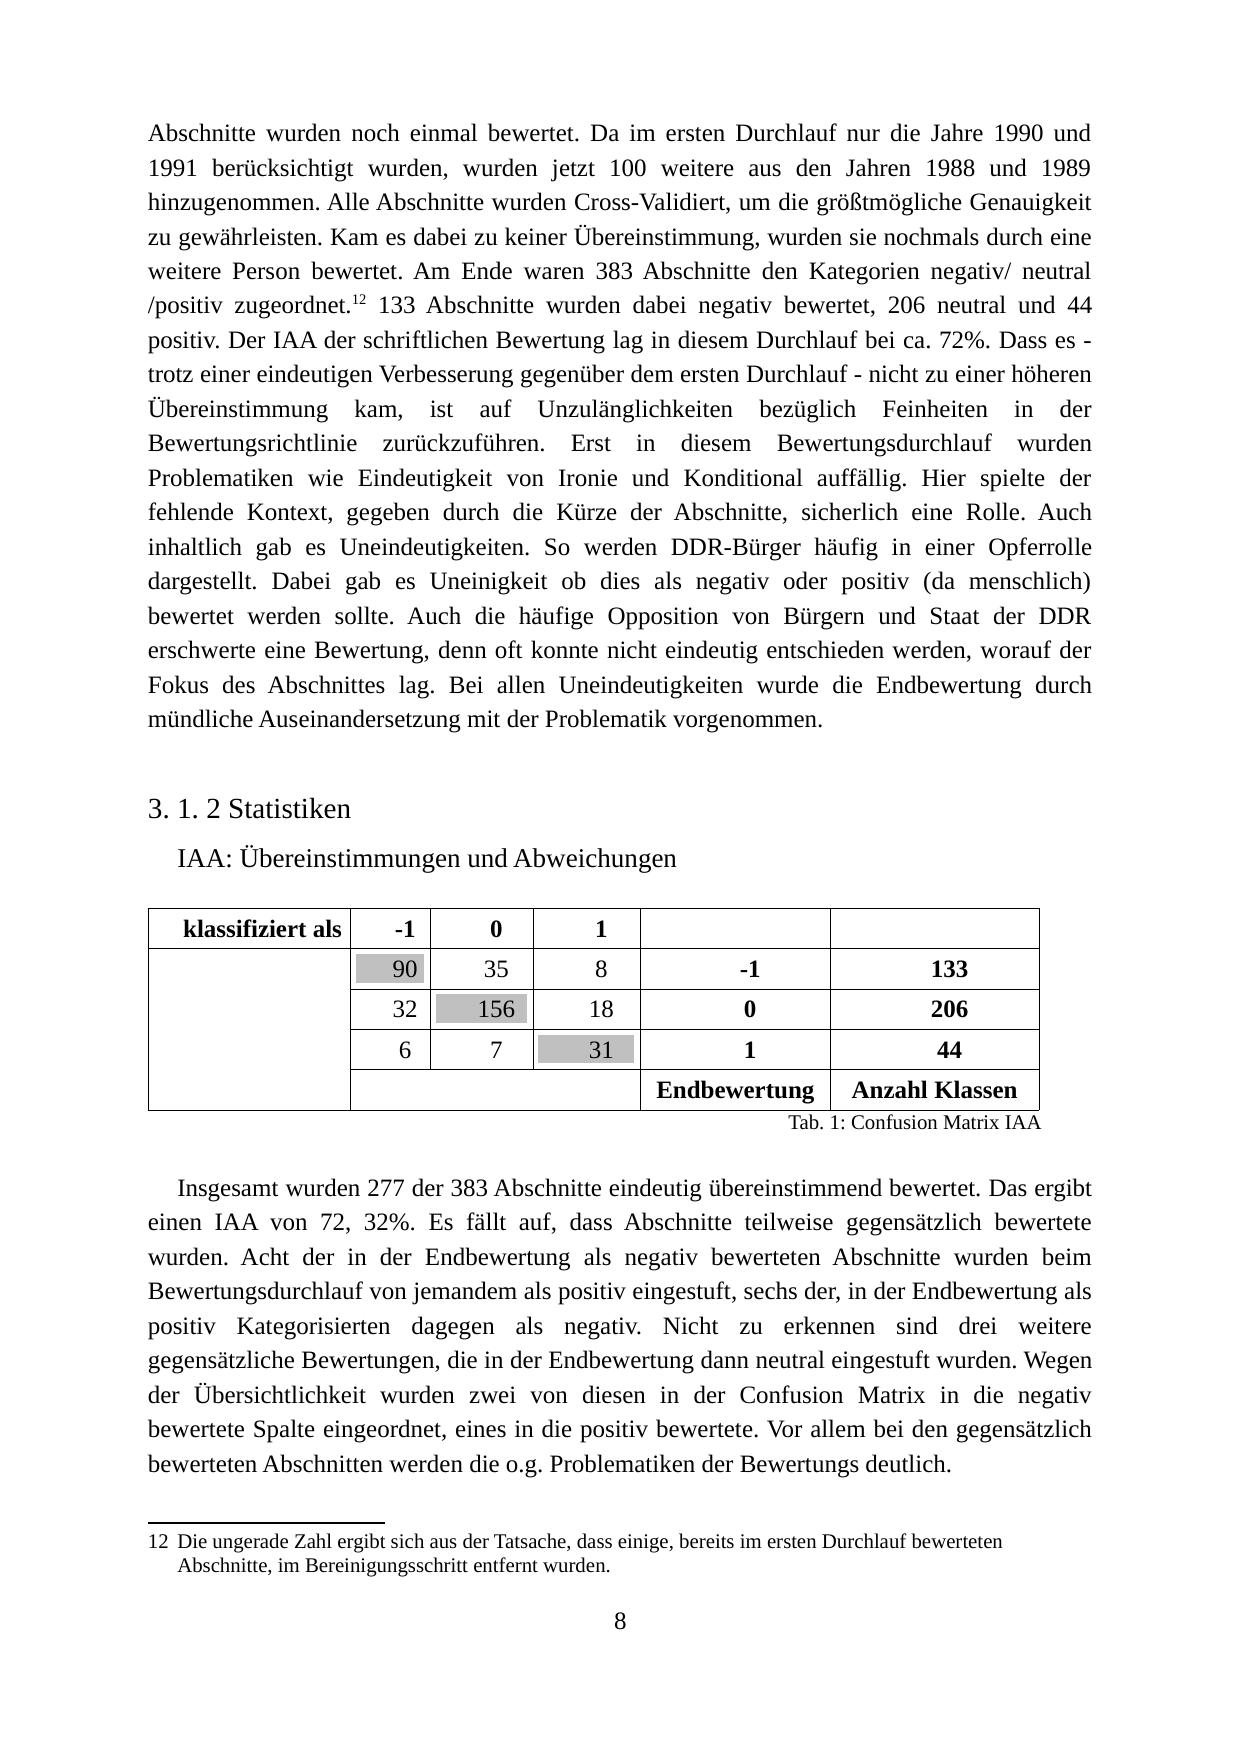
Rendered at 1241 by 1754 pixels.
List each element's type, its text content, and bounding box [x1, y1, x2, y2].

table_cell 206 [831, 990, 1039, 1029]
table_header -1 [351, 909, 430, 948]
table_cell 44 [831, 1030, 1039, 1069]
table_cell 32 [351, 990, 430, 1029]
table_cell 6 [351, 1030, 430, 1069]
text Die ungerade Zahl ergibt sich aus der Tatsache, dass einige, bereits im ersten Durchlauf bewerteten Abschnitte, im Bereinigungsschritt entfernt wurden. [148, 1529, 1093, 1577]
table_cell 133 [831, 949, 1039, 989]
table_cell [351, 1070, 640, 1109]
text 3. 1. 2 Statistiken [148, 791, 1093, 824]
table_cell 90 [351, 949, 430, 989]
table_cell 8 [534, 949, 640, 989]
text Tab. 1: Confusion Matrix IAA [148, 1110, 1093, 1134]
table_header klassifiziert als [149, 909, 350, 948]
table_cell 35 [431, 949, 533, 989]
table_cell 156 [431, 990, 533, 1029]
table_header 0 [431, 909, 533, 948]
table_cell Endbewertung [641, 1070, 830, 1109]
text Abschnitte wurden noch einmal bewertet. Da im ersten Durchlauf nur die Jahre 1990 und 1991 berücksichtigt wurden, wurden jetzt 100 weitere aus den Jahren 1988 und 1989 hinzugenommen. Alle Abschnitte wurden Cross-Validiert, um die größtmögliche Genauigkeit zu gewährleisten. Kam es dabei zu keiner Übereinstimmung, wurden sie nochmals durch eine weitere Person bewertet. Am Ende waren 383 Abschnitte den Kategorien negativ/ neutral /positiv zugeordnet. 133 Abschnitte wurden dabei negativ bewertet, 206 neutral und 44 positiv. Der IAA der schriftlichen Bewertung lag in diesem Durchlauf bei ca. 72%. Dass es - trotz einer eindeutigen Verbesserung gegenüber dem ersten Durchlauf - nicht zu einer höheren Übereinstimmung kam, ist auf Unzulänglichkeiten bezüglich Feinheiten in der Bewertungsrichtlinie zurückzuführen. Erst in diesem Bewertungsdurchlauf wurden Problematiken wie Eindeutigkeit von Ironie und Konditional auffällig. Hier spielte der fehlende Kontext, gegeben durch die Kürze der Abschnitte, sicherlich eine Rolle. Auch inhaltlich gab es Uneindeutigkeiten. So werden DDR-Bürger häufig in einer Opferrolle dargestellt. Dabei gab es Uneinigkeit ob dies als negativ oder positiv (da menschlich) bewertet werden sollte. Auch die häufige Opposition von Bürgern und Staat der DDR erschwerte eine Bewertung, denn oft konnte nicht eindeutig entschieden werden, worauf der Fokus des Abschnittes lag. Bei allen Uneindeutigkeiten wurde die Endbewertung durch mündliche Auseinandersetzung mit der Problematik vorgenommen. [148, 118, 1093, 733]
table_cell Anzahl Klassen [831, 1070, 1039, 1109]
table_header [831, 909, 1039, 948]
text IAA: Übereinstimmungen und Abweichungen [148, 842, 1093, 873]
table_cell 18 [534, 990, 640, 1029]
table_cell 1 [641, 1030, 830, 1069]
table_cell 0 [641, 990, 830, 1029]
table_cell 7 [431, 1030, 533, 1069]
text Insgesamt wurden 277 der 383 Abschnitte eindeutig übereinstimmend bewertet. Das ergibt einen IAA von 72, 32%. Es fällt auf, dass Abschnitte teilweise gegensätzlich bewertete wurden. Acht der in der Endbewertung als negativ bewerteten Abschnitte wurden beim Bewertungsdurchlauf von jemandem als positiv eingestuft, sechs der, in der Endbewertung als positiv Kategorisierten dagegen als negativ. Nicht zu erkennen sind drei weitere gegensätzliche Bewertungen, die in der Endbewertung dann neutral eingestuft wurden. Wegen der Übersichtlichkeit wurden zwei von diesen in der Confusion Matrix in die negativ bewertete Spalte eingeordnet, eines in die positiv bewertete. Vor allem bei den gegensätzlich bewerteten Abschnitten werden die o.g. Problematiken der Bewertungs deutlich. [148, 1173, 1093, 1478]
table_cell -1 [641, 949, 830, 989]
table_cell 31 [534, 1030, 640, 1069]
table_header [641, 909, 830, 948]
table_header 1 [534, 909, 640, 948]
table_cell [149, 949, 350, 1109]
